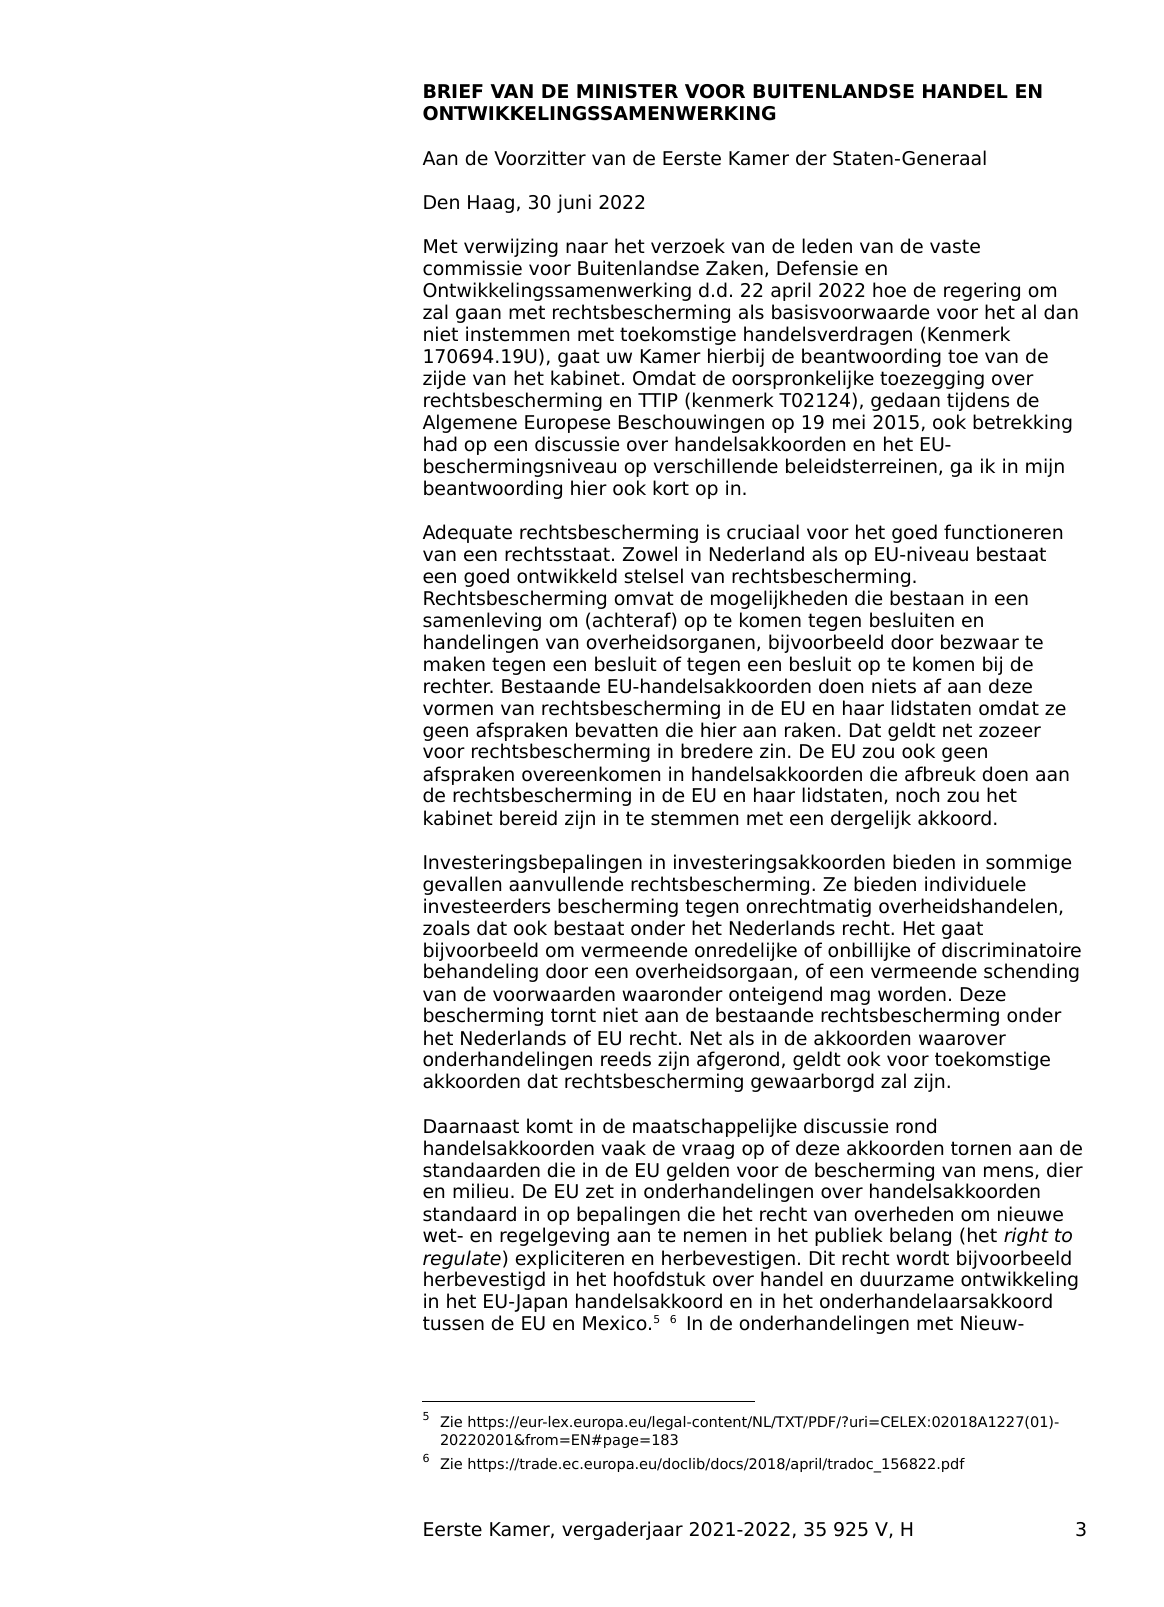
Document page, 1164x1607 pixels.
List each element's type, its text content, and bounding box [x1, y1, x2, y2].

text Aan de Voorzitter van de Eerste Kamer der Staten-Generaal [422, 147, 1087, 169]
text Zie https://trade.ec.europa.eu/doclib/docs/2018/april/tradoc_156822.pdf [422, 1452, 1087, 1474]
text Zie https://eur-lex.europa.eu/legal-content/NL/TXT/PDF/?uri=CELEX:02018A1227(01)-20220201&from=EN#page=183 [422, 1410, 1087, 1449]
text Adequate rechtsbescherming is cruciaal voor het goed functioneren van een rechtsstaat. Zowel in Nederland als op EU-niveau bestaat een goed ontwikkeld stelsel van rechtsbescherming. Rechtsbescherming omvat de mogelijkheden die bestaan in een samenleving om (achteraf) op te komen tegen besluiten en handelingen van overheidsorganen, bijvoorbeeld door bezwaar te maken tegen een besluit of tegen een besluit op te komen bij de rechter. Bestaande EU-handelsakkoorden doen niets af aan deze vormen van rechtsbescherming in de EU en haar lidstaten omdat ze geen afspraken bevatten die hier aan raken. Dat geldt net zozeer voor rechtsbescherming in bredere zin. De EU zou ook geen afspraken overeenkomen in handelsakkoorden die afbreuk doen aan de rechtsbescherming in de EU en haar lidstaten, noch zou het kabinet bereid zijn in te stemmen met een dergelijk akkoord. [422, 522, 1087, 829]
subtitle BRIEF VAN DE MINISTER VOOR BUITENLANDSE HANDEL EN ONTWIKKELINGSSAMENWERKING [422, 81, 1087, 125]
text Den Haag, 30 juni 2022 [422, 192, 1087, 213]
text Met verwijzing naar het verzoek van de leden van de vaste commissie voor Buitenlandse Zaken, Defensie en Ontwikkelingssamenwerking d.d. 22 april 2022 hoe de regering om zal gaan met rechtsbescherming als basisvoorwaarde voor het al dan niet instemmen met toekomstige handelsverdragen (Kenmerk 170694.19U), gaat uw Kamer hierbij de beantwoording toe van de zijde van het kabinet. Omdat de oorspronkelijke toezegging over rechtsbescherming en TTIP (kenmerk T02124), gedaan tijdens de Algemene Europese Beschouwingen op 19 mei 2015, ook betrekking had op een discussie over handelsakkoorden en het EU-beschermingsniveau op verschillende beleidsterreinen, ga ik in mijn beantwoording hier ook kort op in. [422, 236, 1087, 499]
text Investeringsbepalingen in investeringsakkoorden bieden in sommige gevallen aanvullende rechtsbescherming. Ze bieden individuele investeerders bescherming tegen onrechtmatig overheidshandelen, zoals dat ook bestaat onder het Nederlands recht. Het gaat bijvoorbeeld om vermeende onredelijke of onbillijke of discriminatoire behandeling door een overheidsorgaan, of een vermeende schending van de voorwaarden waaronder onteigend mag worden. Deze bescherming tornt niet aan de bestaande rechtsbescherming onder het Nederlands of EU recht. Net als in de akkoorden waarover onderhandelingen reeds zijn afgerond, geldt ook voor toekomstige akkoorden dat rechtsbescherming gewaarborgd zal zijn. [422, 852, 1087, 1093]
text Daarnaast komt in de maatschappelijke discussie rond handelsakkoorden vaak de vraag op of deze akkoorden tornen aan de standaarden die in de EU gelden voor de bescherming van mens, dier en milieu. De EU zet in onderhandelingen over handelsakkoorden standaard in op bepalingen die het recht van overheden om nieuwe wet- en regelgeving aan te nemen in het publiek belang (het right to regulate) expliciteren en herbevestigen. Dit recht wordt bijvoorbeeld herbevestigd in het hoofdstuk over handel en duurzame ontwikkeling in het EU-Japan handelsakkoord en in het onderhandelaarsakkoord tussen de EU en Mexico. In de onderhandelingen met Nieuw- [422, 1116, 1087, 1335]
